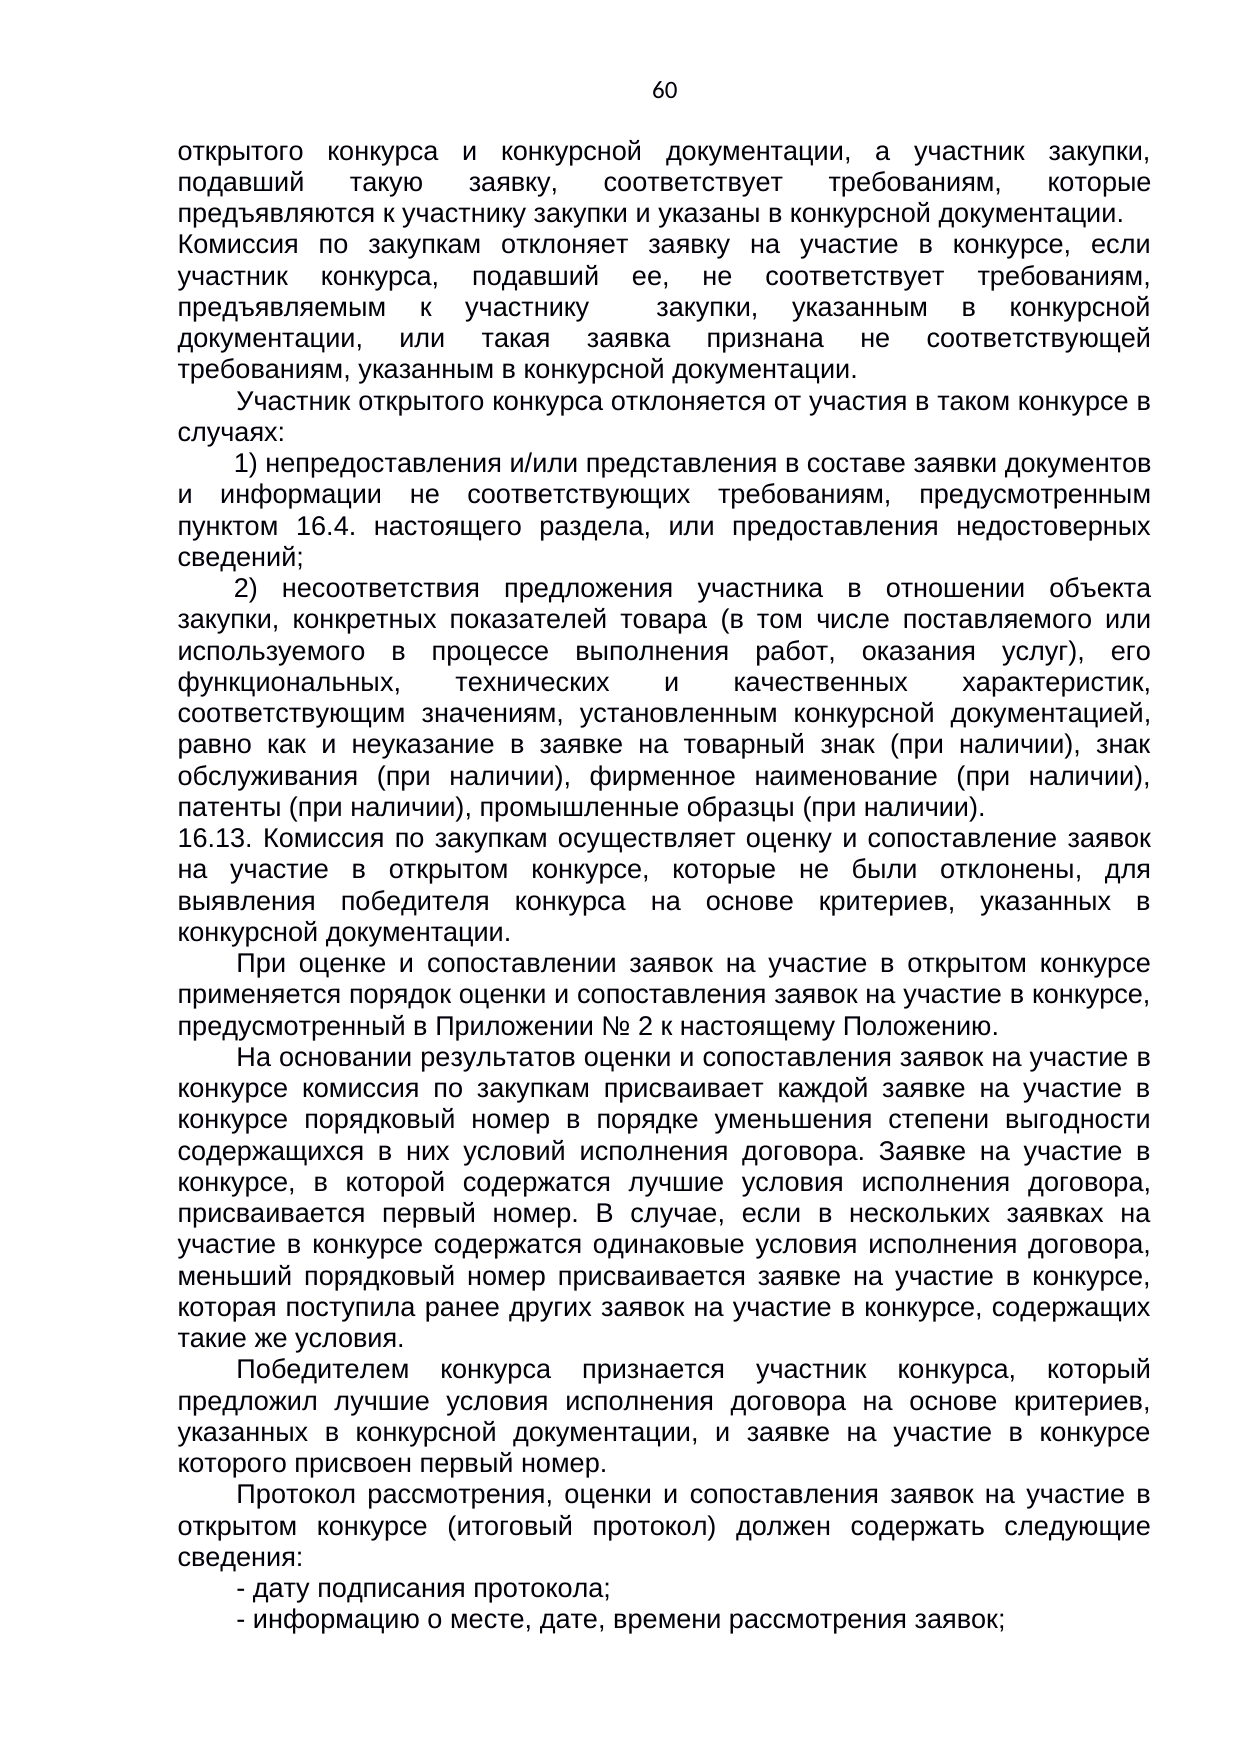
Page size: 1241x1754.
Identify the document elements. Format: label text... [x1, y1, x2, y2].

text 16.13. Комиссия по закупкам осуществляет оценку и сопоставление заявок на участие в открытом конкурсе, которые не были отклонены, для выявления победителя конкурса на основе критериев, указанных в конкурсной документации. [177, 822, 1152, 947]
text - информацию о месте, дате, времени рассмотрения заявок; [177, 1603, 1152, 1635]
text Участник открытого конкурса отклоняется от участия в таком конкурсе в случаях: [177, 385, 1152, 447]
text 2) несоответствия предложения участника в отношении объекта закупки, конкретных показателей товара (в том числе поставляемого или используемого в процессе выполнения работ, оказания услуг), его функциональных, технических и качественных характеристик, соответствующим значениям, установленным конкурсной документацией, равно как и неуказание в заявке на товарный знак (при наличии), знак обслуживания (при наличии), фирменное наименование (при наличии), патенты (при наличии), промышленные образцы (при наличии). [177, 572, 1152, 822]
text Победителем конкурса признается участник конкурса, который предложил лучшие условия исполнения договора на основе критериев, указанных в конкурсной документации, и заявке на участие в конкурсе которого присвоен первый номер. [177, 1353, 1152, 1478]
text На основании результатов оценки и сопоставления заявок на участие в конкурсе комиссия по закупкам присваивает каждой заявке на участие в конкурсе порядковый номер в порядке уменьшения степени выгодности содержащихся в них условий исполнения договора. Заявке на участие в конкурсе, в которой содержатся лучшие условия исполнения договора, присваивается первый номер. В случае, если в нескольких заявках на участие в конкурсе содержатся одинаковые условия исполнения договора, меньший порядковый номер присваивается заявке на участие в конкурсе, которая поступила ранее других заявок на участие в конкурсе, содержащих такие же условия. [177, 1041, 1152, 1353]
text - дату подписания протокола; [177, 1572, 1152, 1603]
text открытого конкурса и конкурсной документации, а участник закупки, подавший такую заявку, соответствует требованиям, которые предъявляются к участнику закупки и указаны в конкурсной документации. [177, 135, 1152, 228]
text 1) непредоставления и/или представления в составе заявки документов и информации не соответствующих требованиям, предусмотренным пунктом 16.4. настоящего раздела, или предоставления недостоверных сведений; [177, 447, 1152, 572]
text Протокол рассмотрения, оценки и сопоставления заявок на участие в открытом конкурсе (итоговый протокол) должен содержать следующие сведения: [177, 1478, 1152, 1572]
text Комиссия по закупкам отклоняет заявку на участие в конкурсе, если участник конкурса, подавший ее, не соответствует требованиям, предъявляемым к участнику закупки, указанным в конкурсной документации, или такая заявка признана не соответствующей требованиям, указанным в конкурсной документации. [177, 228, 1152, 385]
text При оценке и сопоставлении заявок на участие в открытом конкурсе применяется порядок оценки и сопоставления заявок на участие в конкурсе, предусмотренный в Приложении № 2 к настоящему Положению. [177, 947, 1152, 1041]
